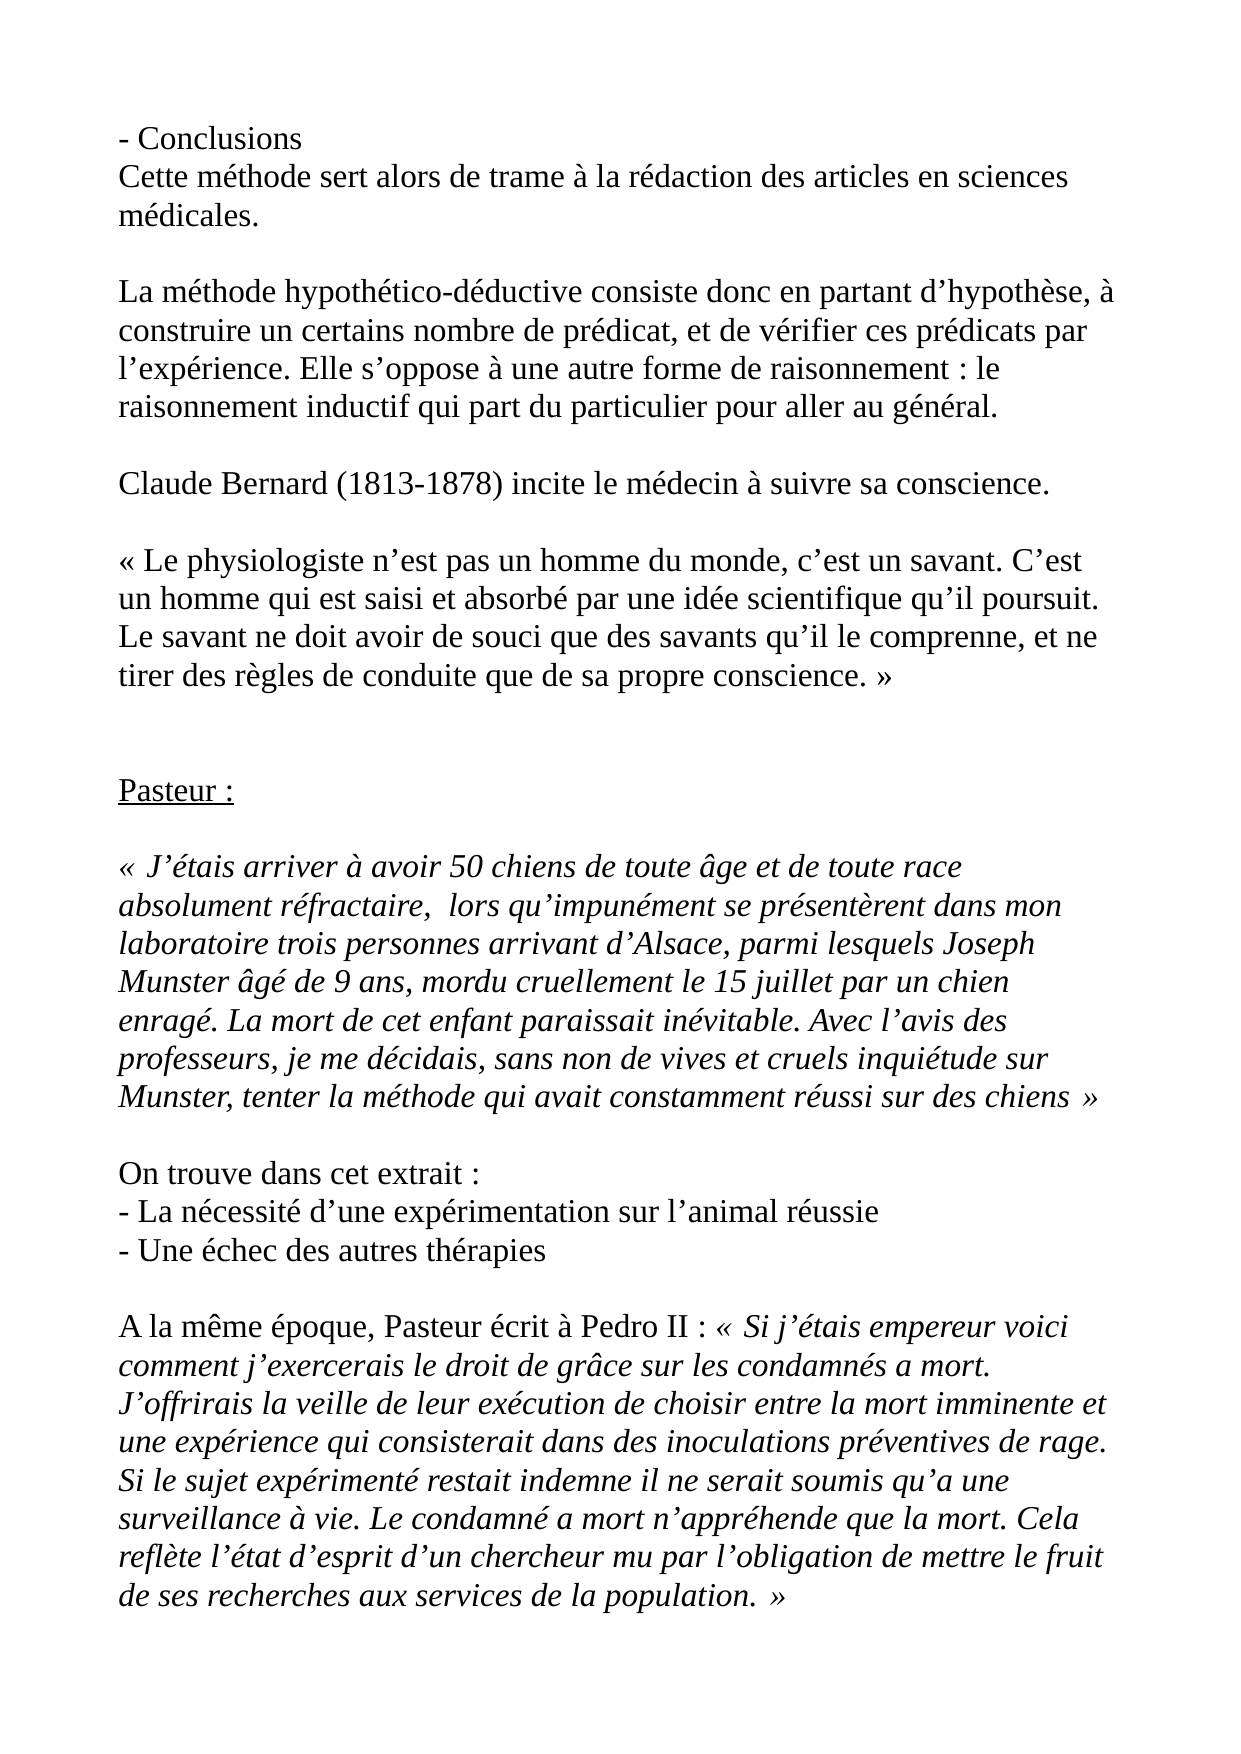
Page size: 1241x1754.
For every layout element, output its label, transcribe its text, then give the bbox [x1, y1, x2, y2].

text La méthode hypothético-déductive consiste donc en partant d’hypothèse, à construire un certains nombre de prédicat, et de vérifier ces prédicats par l’expérience. Elle s’oppose à une autre forme de raisonnement : le raisonnement inductif qui part du particulier pour aller au général. [118, 271, 1122, 425]
text - La nécessité d’une expérimentation sur l’animal réussie [118, 1191, 1122, 1230]
text - Conclusions [118, 118, 1122, 156]
text Claude Bernard (1813-1878) incite le médecin à suivre sa conscience. [118, 463, 1122, 501]
text Pasteur : [118, 770, 1122, 808]
text « Le physiologiste n’est pas un homme du monde, c’est un savant. C’est un homme qui est saisi et absorbé par une idée scientifique qu’il poursuit. Le savant ne doit avoir de souci que des savants qu’il le comprenne, et ne tirer des règles de conduite que de sa propre conscience. » [118, 540, 1122, 693]
text A la même époque, Pasteur écrit à Pedro II : « Si j’étais empereur voici comment j’exercerais le droit de grâce sur les condamnés a mort. J’offrirais la veille de leur exécution de choisir entre la mort imminente et une expérience qui consisterait dans des inoculations préventives de rage. Si le sujet expérimenté restait indemne il ne serait soumis qu’a une surveillance à vie. Le condamné a mort n’appréhende que la mort. Cela reflète l’état d’esprit d’un chercheur mu par l’obligation de mettre le fruit de ses recherches aux services de la population. » [118, 1306, 1122, 1613]
text - Une échec des autres thérapies [118, 1230, 1122, 1268]
text On trouve dans cet extrait : [118, 1153, 1122, 1191]
text Cette méthode sert alors de trame à la rédaction des articles en sciences médicales. [118, 156, 1122, 233]
text « J’étais arriver à avoir 50 chiens de toute âge et de toute race absolument réfractaire, lors qu’impunément se présentèrent dans mon laboratoire trois personnes arrivant d’Alsace, parmi lesquels Joseph Munster âgé de 9 ans, mordu cruellement le 15 juillet par un chien enragé. La mort de cet enfant paraissait inévitable. Avec l’avis des professeurs, je me décidais, sans non de vives et cruels inquiétude sur Munster, tenter la méthode qui avait constamment réussi sur des chiens » [118, 846, 1122, 1115]
